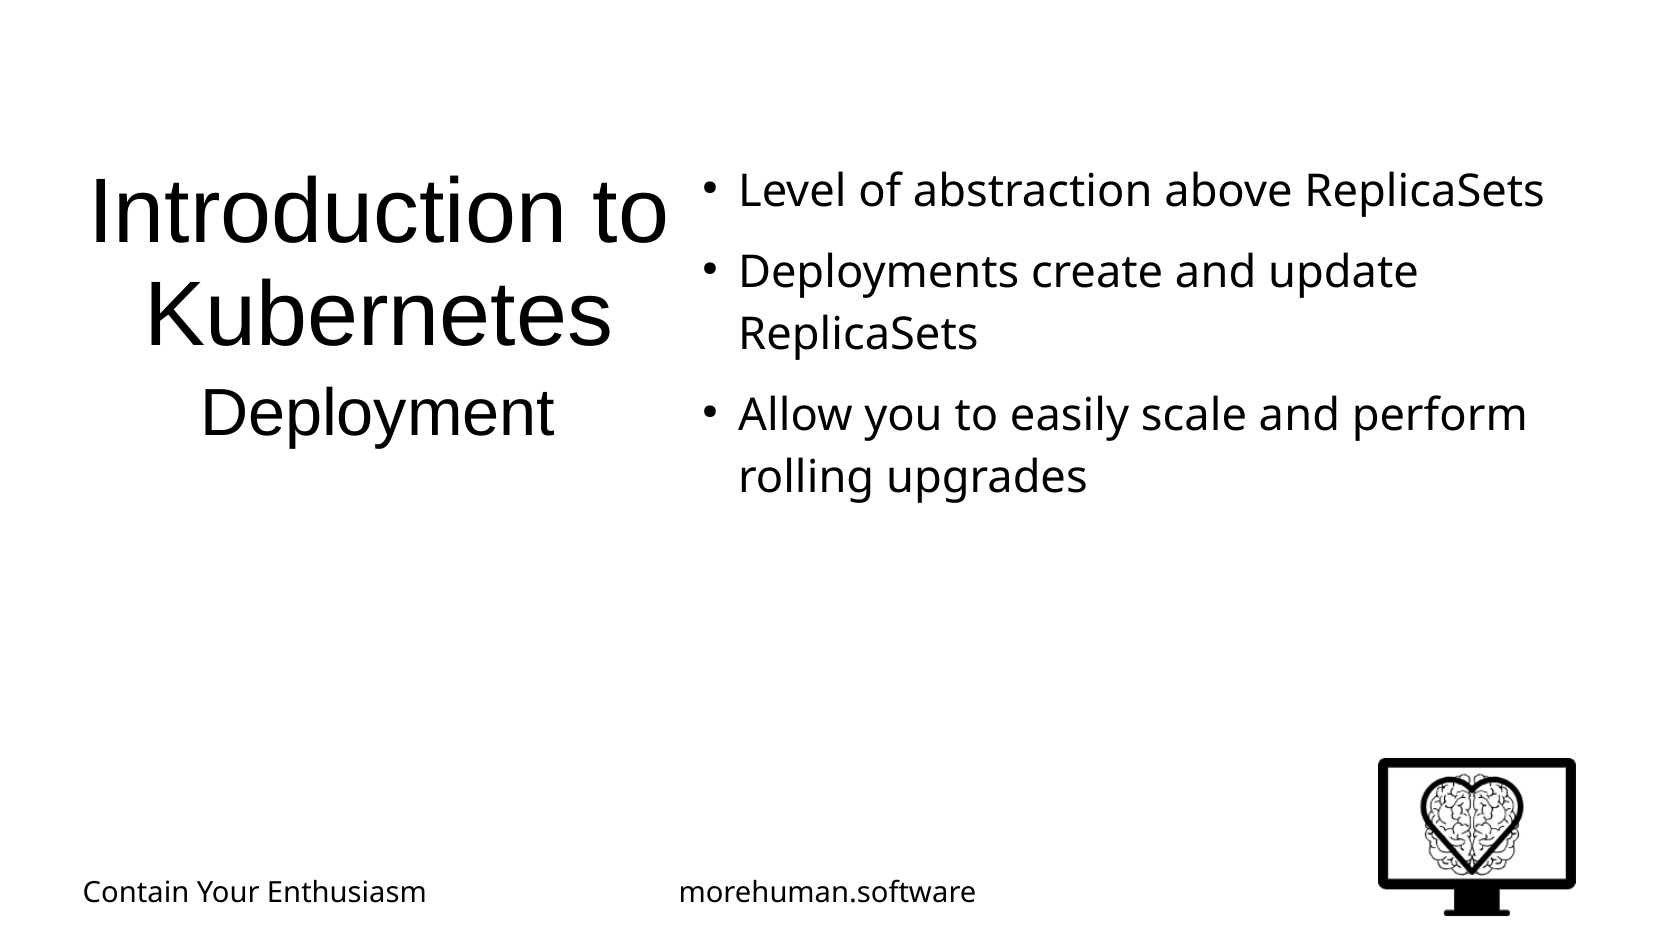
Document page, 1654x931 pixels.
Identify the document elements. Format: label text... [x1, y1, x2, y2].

picture [1378, 758, 1576, 925]
text_box Deployment [81, 375, 674, 680]
title Introduction to Kubernetes [83, 154, 676, 371]
list Level of abstraction above ReplicaSets Deployments create and update ReplicaSets Allow you to easily scale and perform rolling upgrades [690, 157, 1572, 533]
